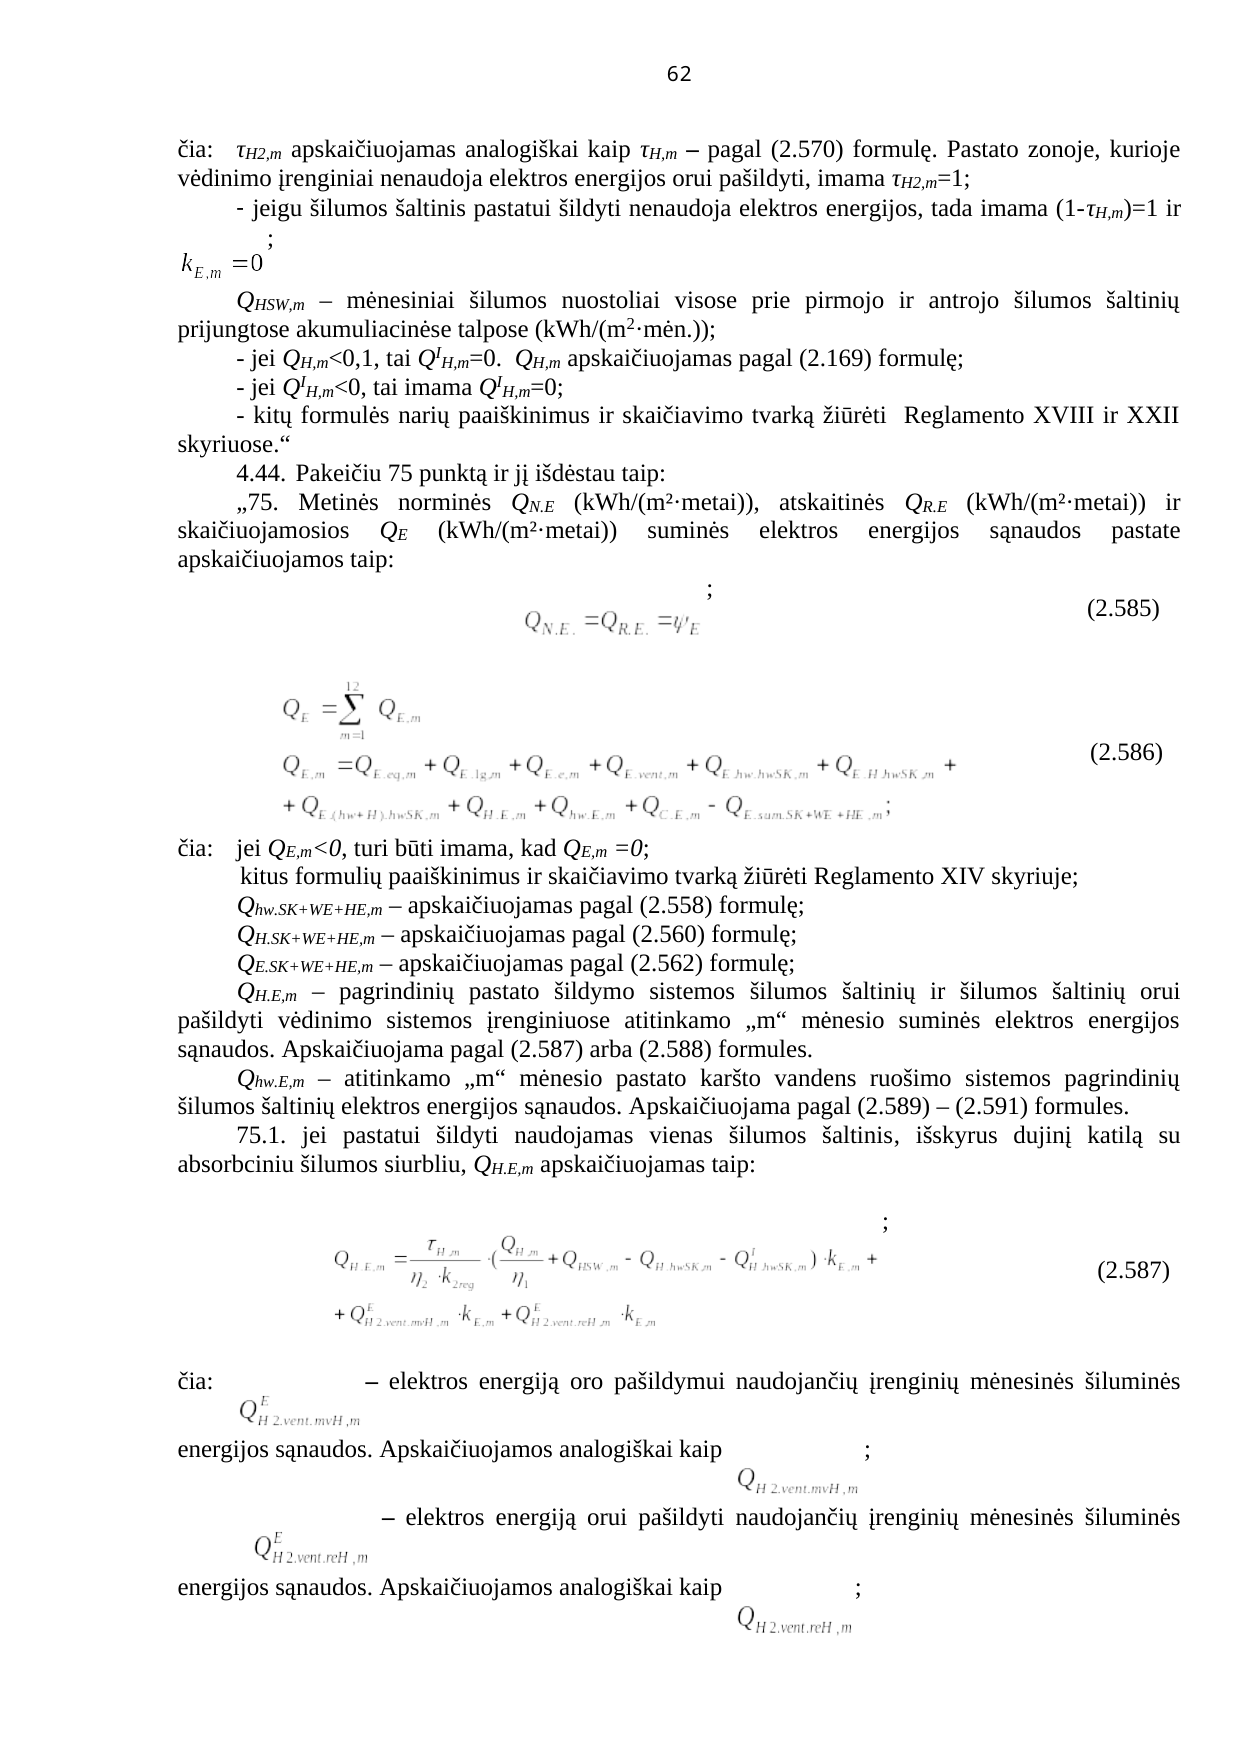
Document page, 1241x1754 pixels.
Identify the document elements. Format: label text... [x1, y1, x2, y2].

text 4.44. Pakeičiu 75 punktą ir jį išdėstau taip: [236, 458, 1181, 487]
text - kitų formulės narių paaiškinimus ir skaičiavimo tvarką žiūrėti Reglamento XVIII ir XXII skyriuose.“ [177, 401, 1181, 458]
text čia: τH2,m apskaičiuojamas analogiškai kaip τH,m – pagal (2.570) formulę. Pastato zonoje, kurioje vėdinimo įrenginiai nenaudoja elektros energijos orui pašildyti, imama τH2,m=1; [177, 134, 1181, 192]
text - jeigu šilumos šaltinis pastatui šildyti nenaudoja elektros energijos, tada imama (1-τH,m)=1 ir ; [177, 192, 1181, 286]
text QHSW,m – mėnesiniai šilumos nuostoliai visose prie pirmojo ir antrojo šilumos šaltinių prijungtose akumuliacinėse talpose (kWh/(m2·mėn.)); [177, 286, 1181, 343]
table_header (2.587) [1043, 1206, 1181, 1337]
text „75. Metinės norminės QN.E (kWh/(m²·metai)), atskaitinės QR.E (kWh/(m²·metai)) ir skaičiuojamosios QE (kWh/(m²·metai)) suminės elektros energijos sąnaudos pastate apskaičiuojamos taip: [177, 487, 1181, 573]
text QH.SK+WE+HE,m – apskaičiuojamas pagal (2.560) formulę; [177, 919, 1181, 948]
table_header (2.586) [1064, 674, 1174, 833]
table_header ; [177, 1206, 1042, 1337]
table_header [177, 674, 1063, 833]
table_header ; [177, 573, 1057, 645]
text - jei QH,m<0,1, tai QIH,m=0. QH,m apskaičiuojamas pagal (2.169) formulę; [236, 343, 1181, 372]
text čia: – elektros energiją oro pašildymui naudojančių įrenginių mėnesinės šiluminės energijos sąnaudos. Apskaičiuojamos analogiškai kaip ; [177, 1366, 1181, 1502]
text Qhw.SK+WE+HE,m – apskaičiuojamas pagal (2.558) formulę; [177, 890, 1181, 919]
text kitus formulių paaiškinimus ir skaičiavimo tvarką žiūrėti Reglamento XIV skyriuje; [177, 861, 1181, 890]
text – elektros energiją orui pašildyti naudojančių įrenginių mėnesinės šiluminės energijos sąnaudos. Apskaičiuojamos analogiškai kaip ; [177, 1502, 1181, 1642]
text QE.SK+WE+HE,m – apskaičiuojamas pagal (2.562) formulę; [177, 948, 1181, 976]
text 75.1. jei pastatui šildyti naudojamas vienas šilumos šaltinis, išskyrus dujinį katilą su absorbciniu šilumos siurbliu, QH.E,m apskaičiuojamas taip: [177, 1120, 1181, 1178]
table_header (2.585) [1058, 573, 1171, 645]
text Qhw.E,m – atitinkamo „m“ mėnesio pastato karšto vandens ruošimo sistemos pagrindinių šilumos šaltinių elektros energijos sąnaudos. Apskaičiuojama pagal (2.589) – (2.591) formules. [177, 1063, 1181, 1120]
text QH.E,m – pagrindinių pastato šildymo sistemos šilumos šaltinių ir šilumos šaltinių orui pašildyti vėdinimo sistemos įrenginiuose atitinkamo „m“ mėnesio suminės elektros energijos sąnaudos. Apskaičiuojama pagal (2.587) arba (2.588) formules. [177, 976, 1181, 1063]
text čia: jei QE,m<0, turi būti imama, kad QE,m =0; [177, 833, 1181, 861]
text - jei QIH,m<0, tai imama QIH,m=0; [236, 372, 1181, 401]
